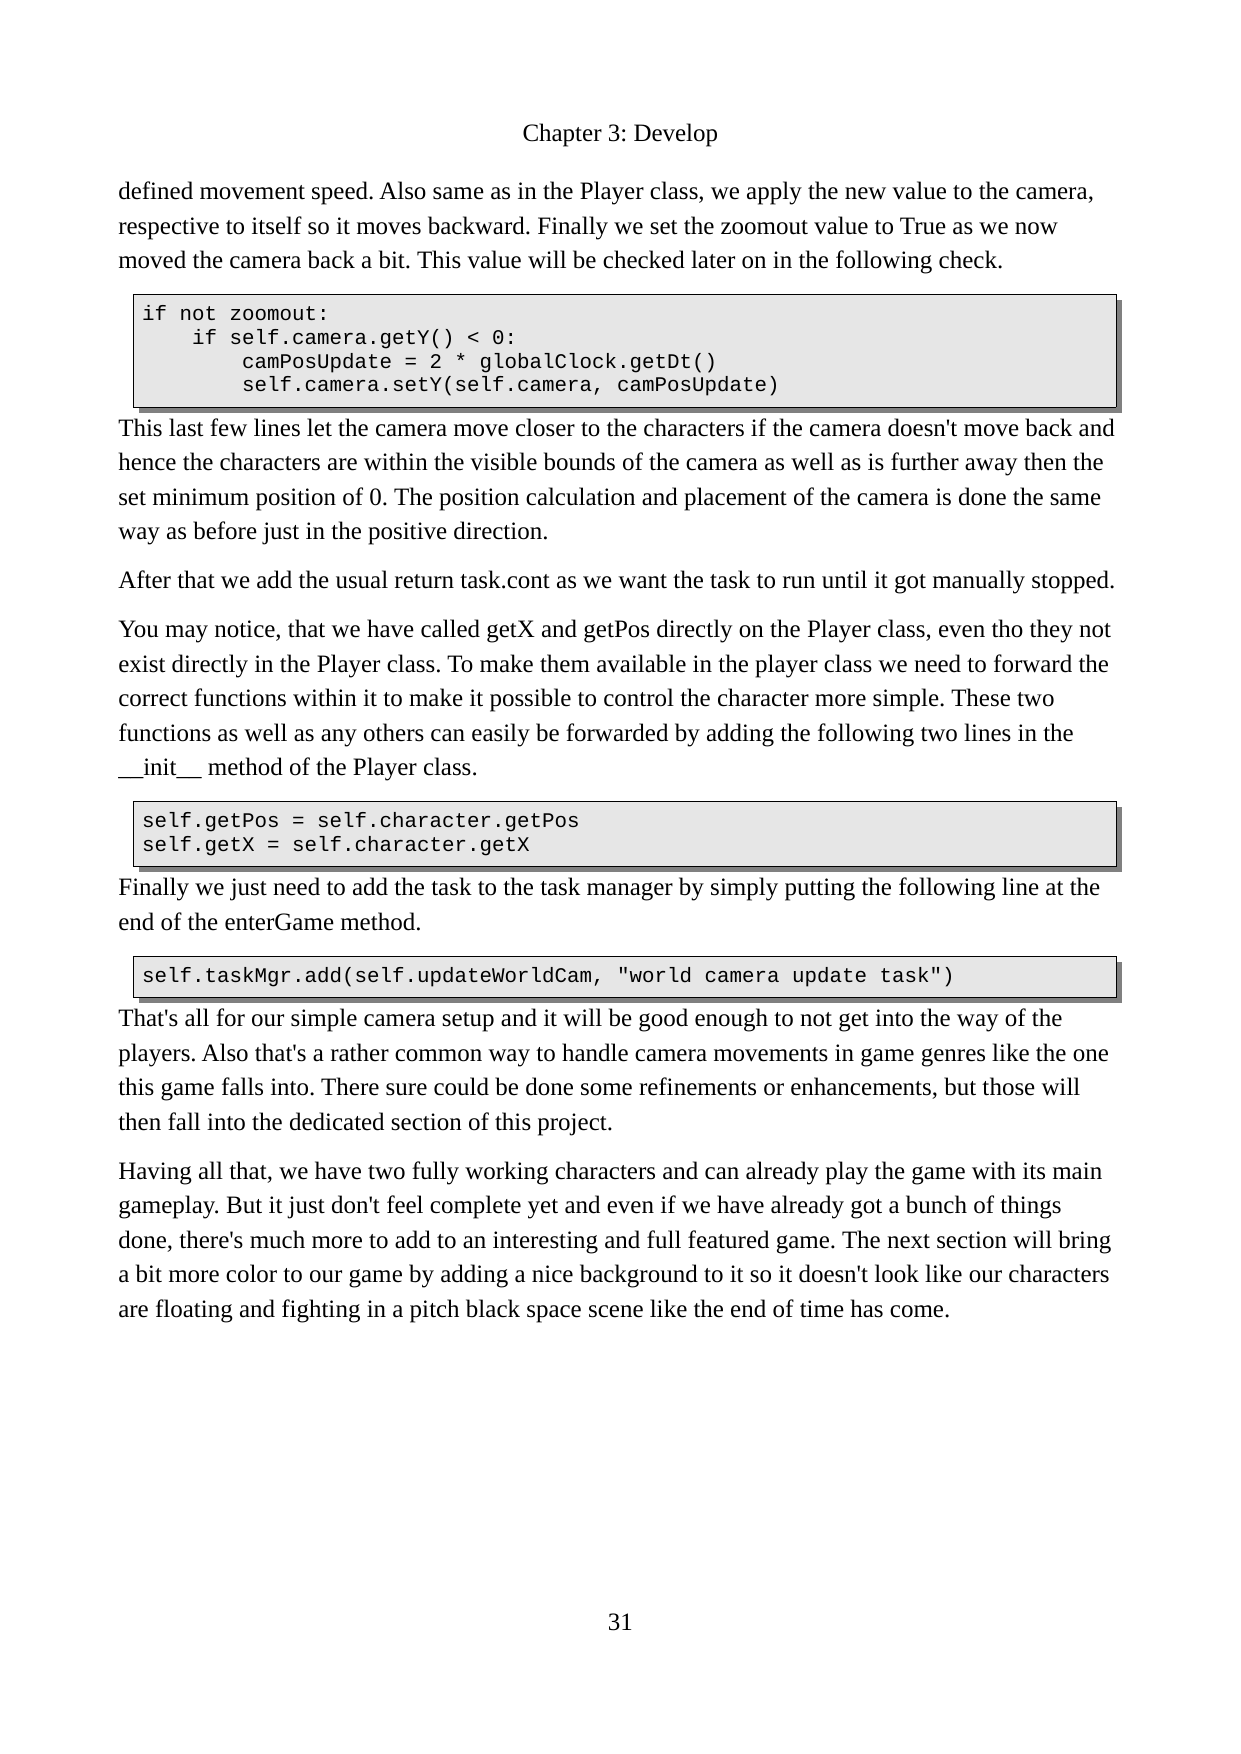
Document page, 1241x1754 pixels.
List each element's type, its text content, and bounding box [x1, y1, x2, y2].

text if not zoomout: [134, 295, 1116, 318]
text self.getX = self.character.getX [134, 825, 1116, 866]
text defined movement speed. Also same as in the Player class, we apply the new value to the camera, respective to itself so it moves backward. Finally we set the zoomout value to True as we now moved the camera back a bit. This value will be checked later on in the following check. [118, 176, 1122, 274]
text This last few lines let the camera move closer to the characters if the camera doesn't move back and hence the characters are within the visible bounds of the camera as well as is further away then the set minimum position of 0. The position calculation and placement of the camera is done the same way as before just in the positive direction. [118, 413, 1122, 545]
text self.getPos = self.character.getPos [134, 802, 1116, 825]
text You may notice, that we have called getX and getPos directly on the Player class, even tho they not exist directly in the Player class. To make them available in the player class we need to forward the correct functions within it to make it possible to control the character more simple. These two functions as well as any others can easily be forwarded by adding the following two lines in the __init__ method of the Player class. [118, 614, 1122, 781]
text Finally we just need to add the task to the task manager by simply putting the following line at the end of the enterGame method. [118, 872, 1122, 936]
text self.taskMgr.add(self.updateWorldCam, "world camera update task") [134, 957, 1116, 997]
text Having all that, we have two fully working characters and can already play the game with its main gameplay. But it just don't feel complete yet and even if we have already got a bunch of things done, there's much more to add to an interesting and full featured game. The next section will bring a bit more color to our game by adding a nice background to it so it doesn't look like our characters are floating and fighting in a pitch black space scene like the end of time has come. [118, 1156, 1122, 1323]
text camPosUpdate = 2 * globalClock.getDt() [134, 342, 1116, 365]
text if self.camera.getY() < 0: [134, 318, 1116, 342]
text self.camera.setY(self.camera, camPosUpdate) [134, 365, 1116, 407]
text After that we add the usual return task.cont as we want the task to run until it got manually stopped. [118, 565, 1122, 594]
text That's all for our simple camera setup and it will be good enough to not get into the way of the players. Also that's a rather common way to handle camera movements in game genres like the one this game falls into. There sure could be done some refinements or enhancements, but those will then fall into the dedicated section of this project. [118, 1003, 1122, 1136]
